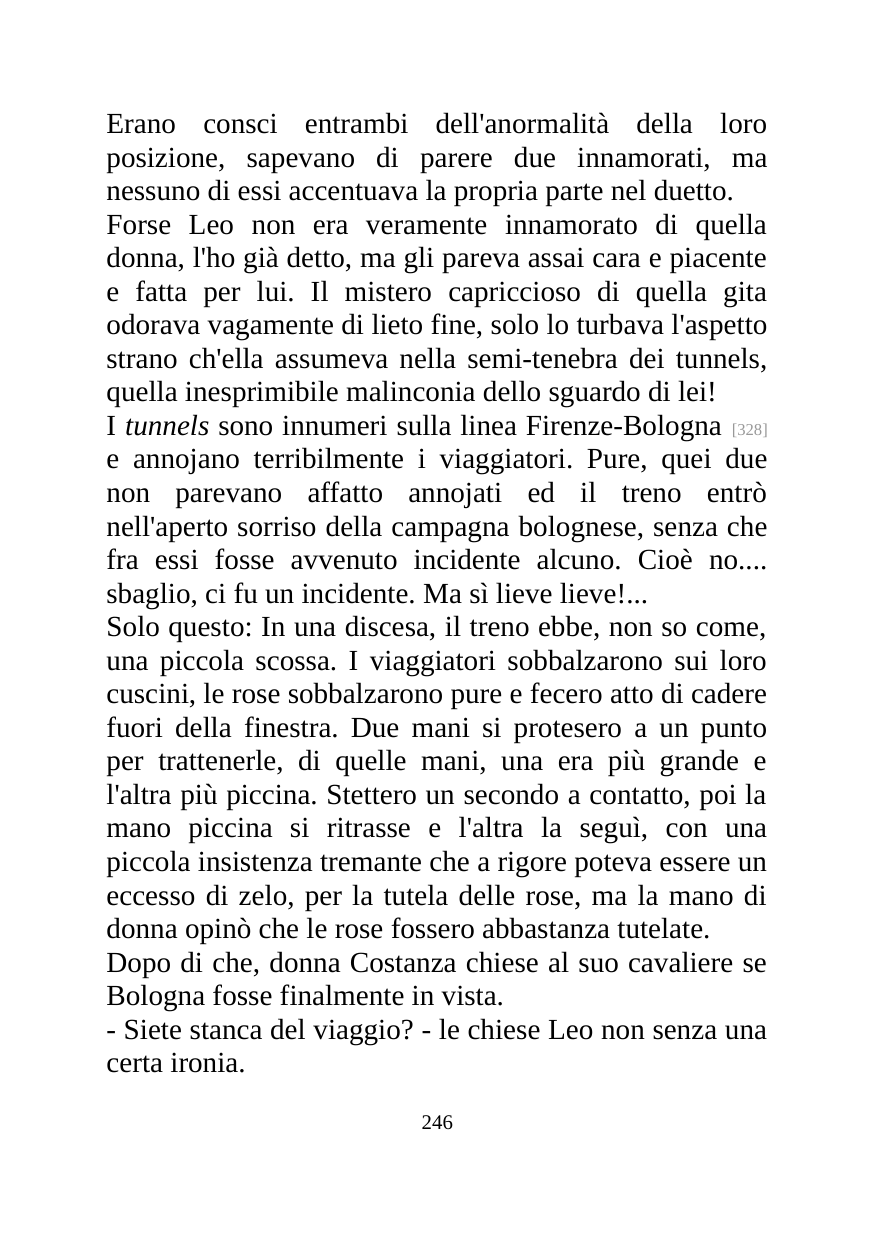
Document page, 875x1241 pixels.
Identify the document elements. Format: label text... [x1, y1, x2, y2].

text Dopo di che, donna Costanza chiese al suo cavaliere se Bologna fosse finalmente in vista. [106, 945, 768, 1012]
text I tunnels sono innumeri sulla linea Firenze-Bologna [328] e annojano terribilmente i viaggiatori. Pure, quei due non parevano affatto annojati ed il treno entrò nell'aperto sorriso della campagna bolognese, senza che fra essi fosse avvenuto incidente alcuno. Cioè no.... sbaglio, ci fu un incidente. Ma sì lieve lieve!... [106, 408, 768, 609]
text Solo questo: In una discesa, il treno ebbe, non so come, una piccola scossa. I viaggiatori sobbalzarono sui loro cuscini, le rose sobbalzarono pure e fecero atto di cadere fuori della finestra. Due mani si protesero a un punto per trattenerle, di quelle mani, una era più grande e l'altra più piccina. Stettero un secondo a contatto, poi la mano piccina si ritrasse e l'altra la seguì, con una piccola insistenza tremante che a rigore poteva essere un eccesso di zelo, per la tutela delle rose, ma la mano di donna opinò che le rose fossero abbastanza tutelate. [106, 609, 768, 945]
text Forse Leo non era veramente innamorato di quella donna, l'ho già detto, ma gli pareva assai cara e piacente e fatta per lui. Il mistero capriccioso di quella gita odorava vagamente di lieto fine, solo lo turbava l'aspetto strano ch'ella assumeva nella semi-tenebra dei tunnels, quella inesprimibile malinconia dello sguardo di lei! [106, 207, 768, 408]
text - Siete stanca del viaggio? - le chiese Leo non senza una certa ironia. [106, 1012, 768, 1079]
text Erano consci entrambi dell'anormalità della loro posizione, sapevano di parere due innamorati, ma nessuno di essi accentuava la propria parte nel duetto. [106, 106, 768, 207]
